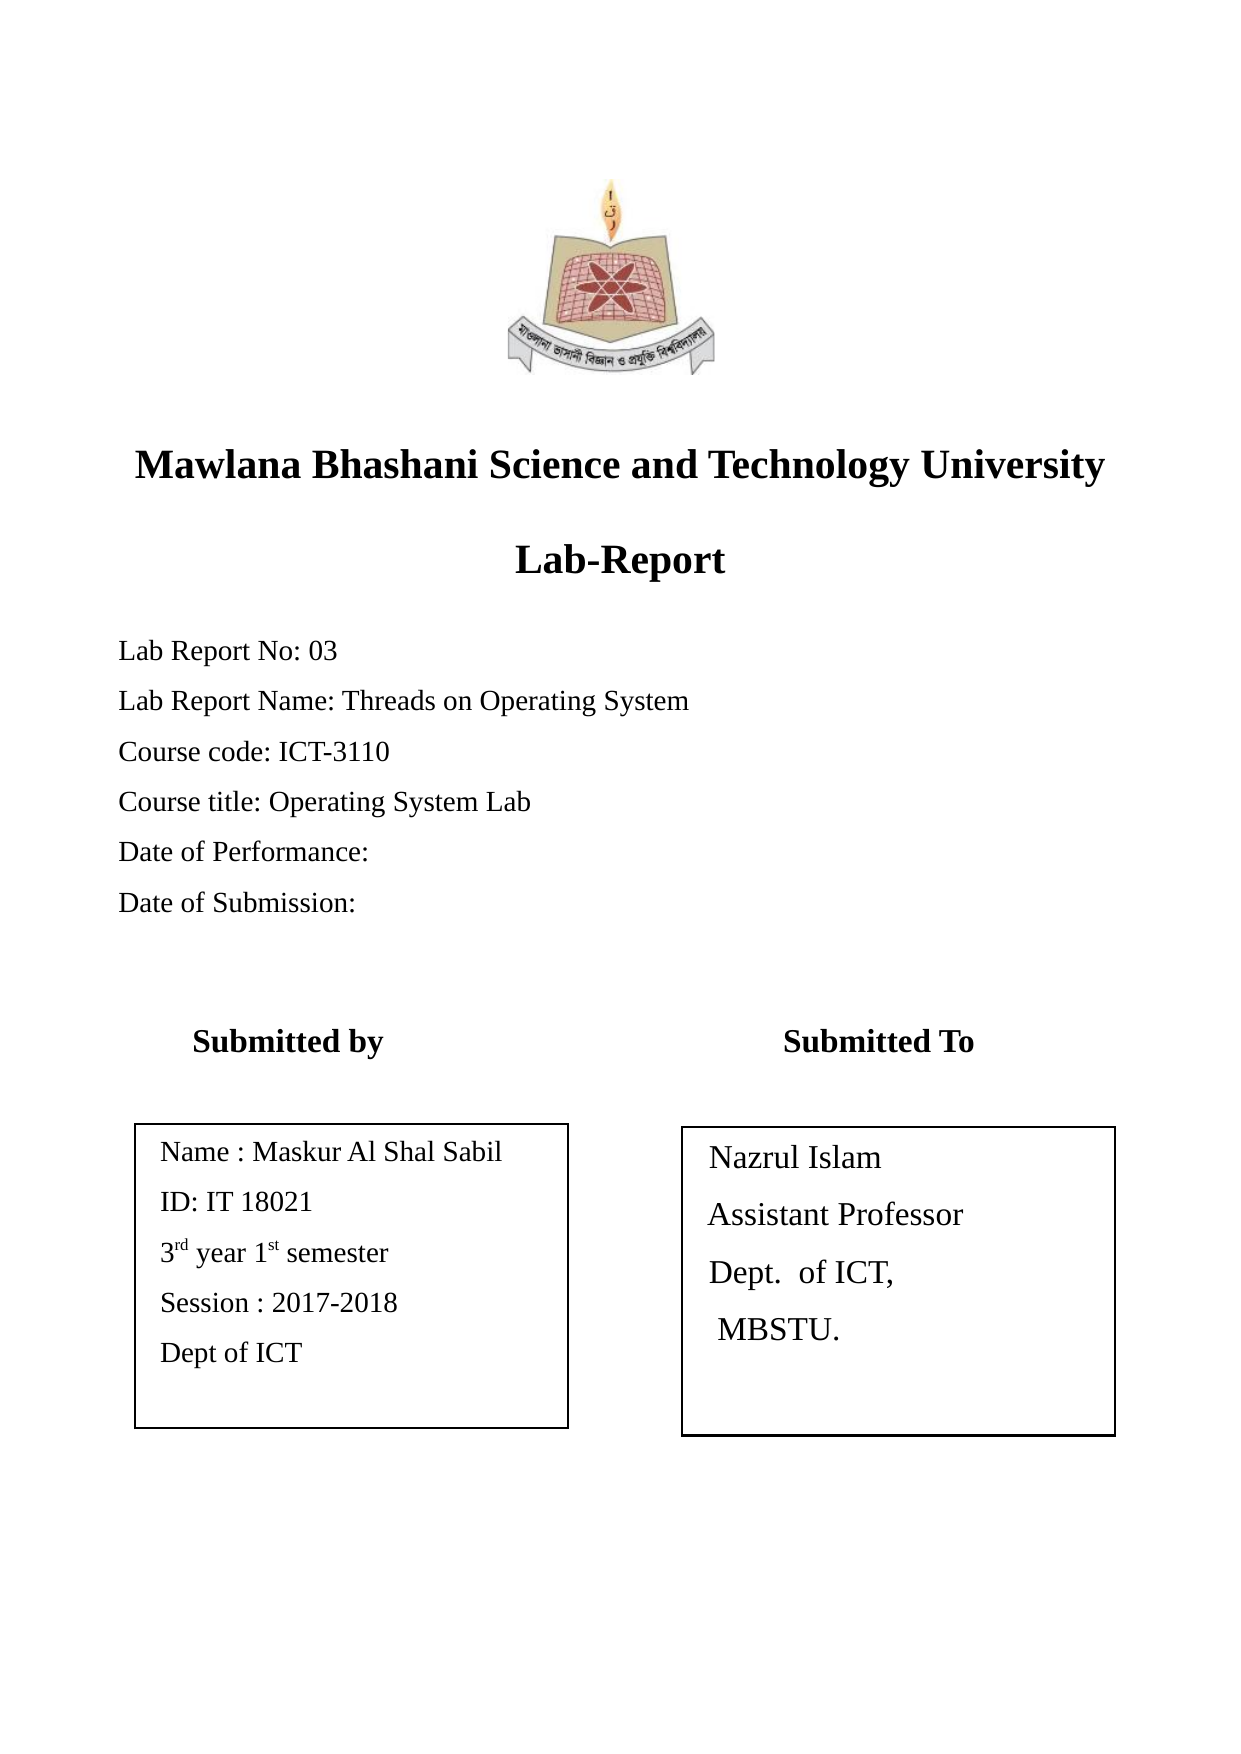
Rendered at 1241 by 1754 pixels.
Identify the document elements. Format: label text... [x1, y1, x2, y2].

picture [507, 179, 715, 375]
text Dept. of ICT, [692, 1252, 1105, 1291]
text Dept of ICT [145, 1336, 558, 1369]
text Lab Report No: 03 [118, 633, 1122, 667]
text 3rd year 1st semester [145, 1235, 558, 1268]
text Mawlana Bhashani Science and Technology University [118, 439, 1122, 487]
text Course code: ICT-3110 [118, 734, 1122, 767]
text Date of Performance: [118, 834, 1122, 868]
text Date of Submission: [118, 885, 1122, 918]
text ID: IT 18021 [145, 1184, 558, 1218]
text Lab-Report [118, 535, 1122, 583]
text Course title: Operating System Lab [118, 784, 1122, 818]
text MBSTU. [692, 1310, 1105, 1348]
text Session : 2017-2018 [145, 1285, 558, 1319]
text Nazrul Islam [692, 1137, 1105, 1176]
text Submitted by Submitted To [118, 1021, 1122, 1060]
text Lab Report Name: Threads on Operating System [118, 683, 1122, 717]
text Assistant Professor [692, 1195, 1105, 1233]
text Name : Maskur Al Shal Sabil [145, 1134, 558, 1168]
